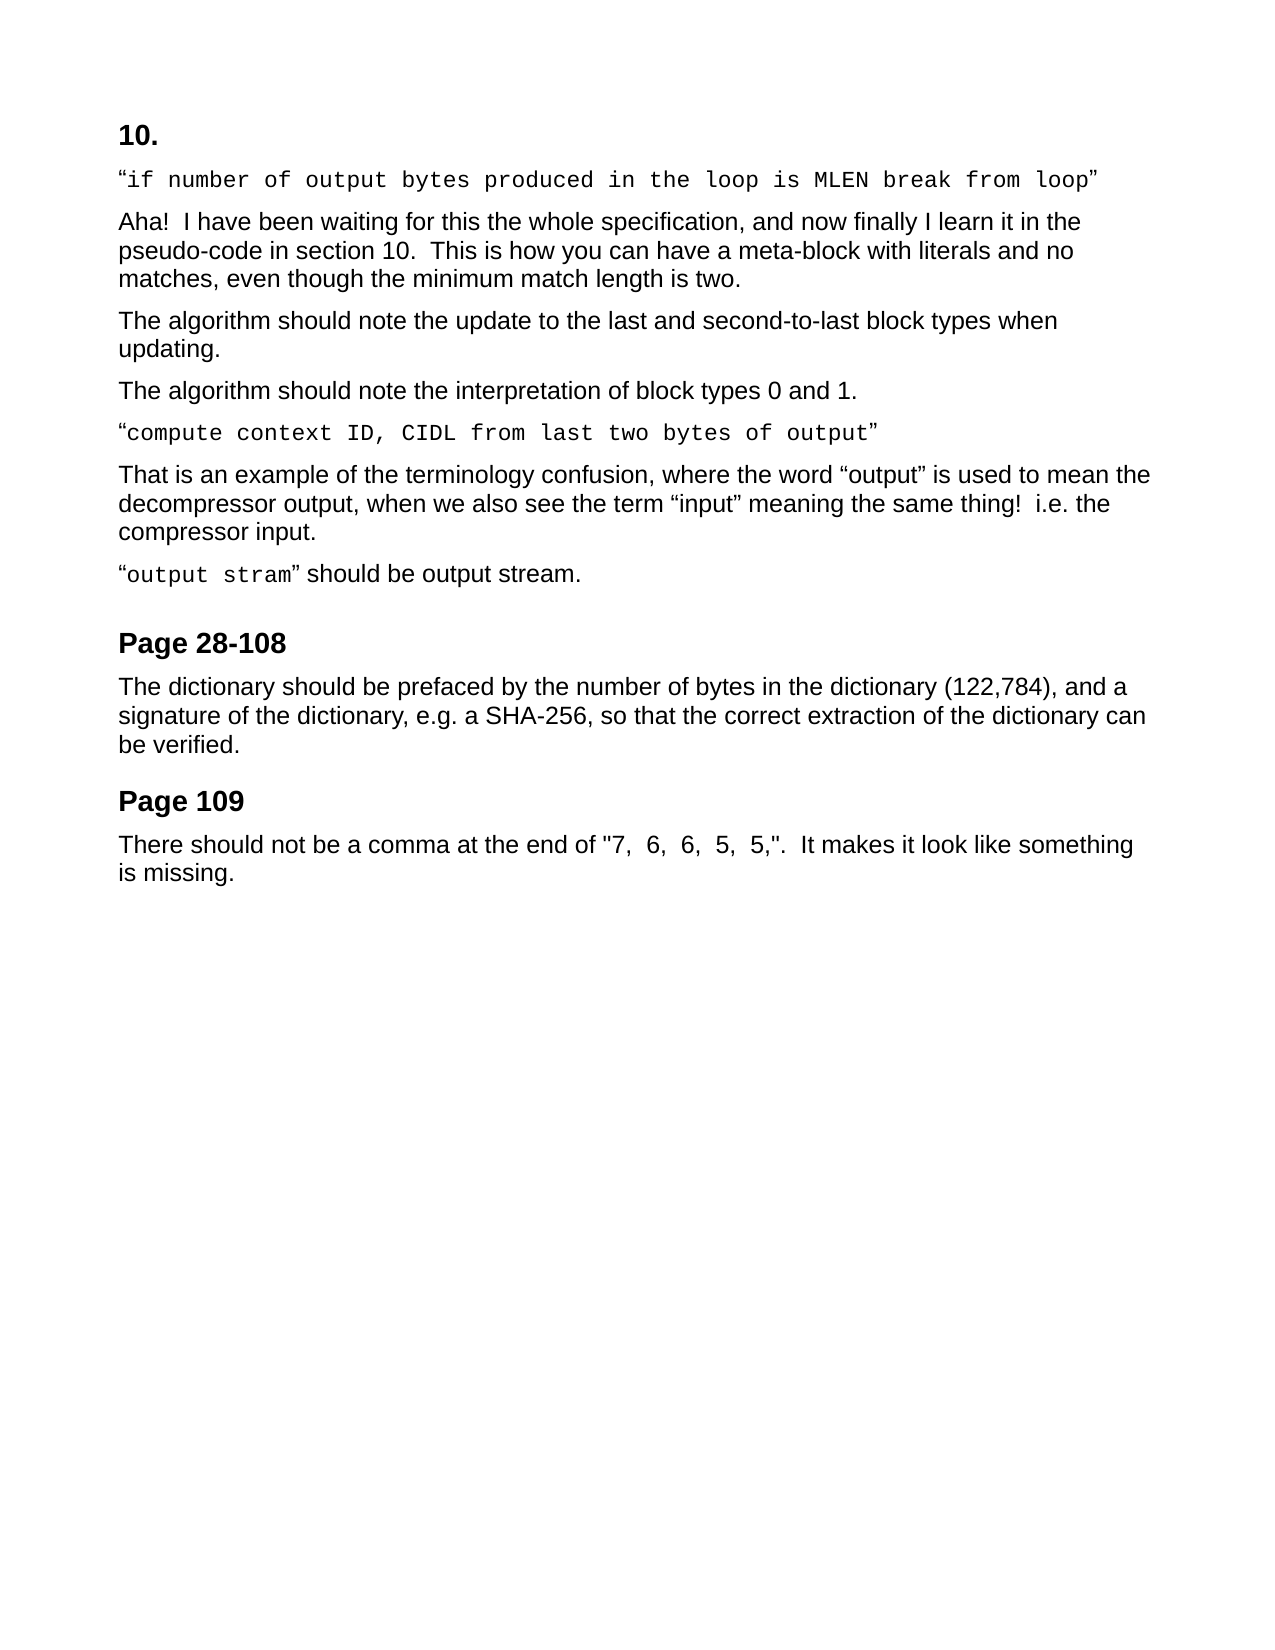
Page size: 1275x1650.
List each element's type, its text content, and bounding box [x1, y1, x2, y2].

text The algorithm should note the interpretation of block types 0 and 1. [118, 376, 1157, 404]
text “output stram” should be output stream. [118, 558, 1157, 589]
text Aha! I have been waiting for this the whole specification, and now finally I learn it in the pseudo-code in section 10. This is how you can have a meta-block with literals and no matches, even though the minimum match length is two. [118, 207, 1157, 293]
text That is an example of the terminology confusion, where the word “output” is used to mean the decompressor output, when we also see the term “input” meaning the same thing! i.e. the compressor input. [118, 460, 1157, 546]
text “if number of output bytes produced in the loop is MLEN break from loop” [118, 164, 1157, 194]
text “compute context ID, CIDL from last two bytes of output” [118, 417, 1157, 447]
subtitle 10. [118, 118, 1157, 152]
text There should not be a comma at the end of "7, 6, 6, 5, 5,". It makes it look like something is missing. [118, 830, 1157, 887]
subtitle Page 109 [118, 784, 1157, 817]
text The algorithm should note the update to the last and second-to-last block types when updating. [118, 306, 1157, 363]
text The dictionary should be prefaced by the number of bytes in the dictionary (122,784), and a signature of the dictionary, e.g. a SHA-256, so that the correct extraction of the dictionary can be verified. [118, 672, 1157, 759]
subtitle Page 28-108 [118, 626, 1157, 660]
